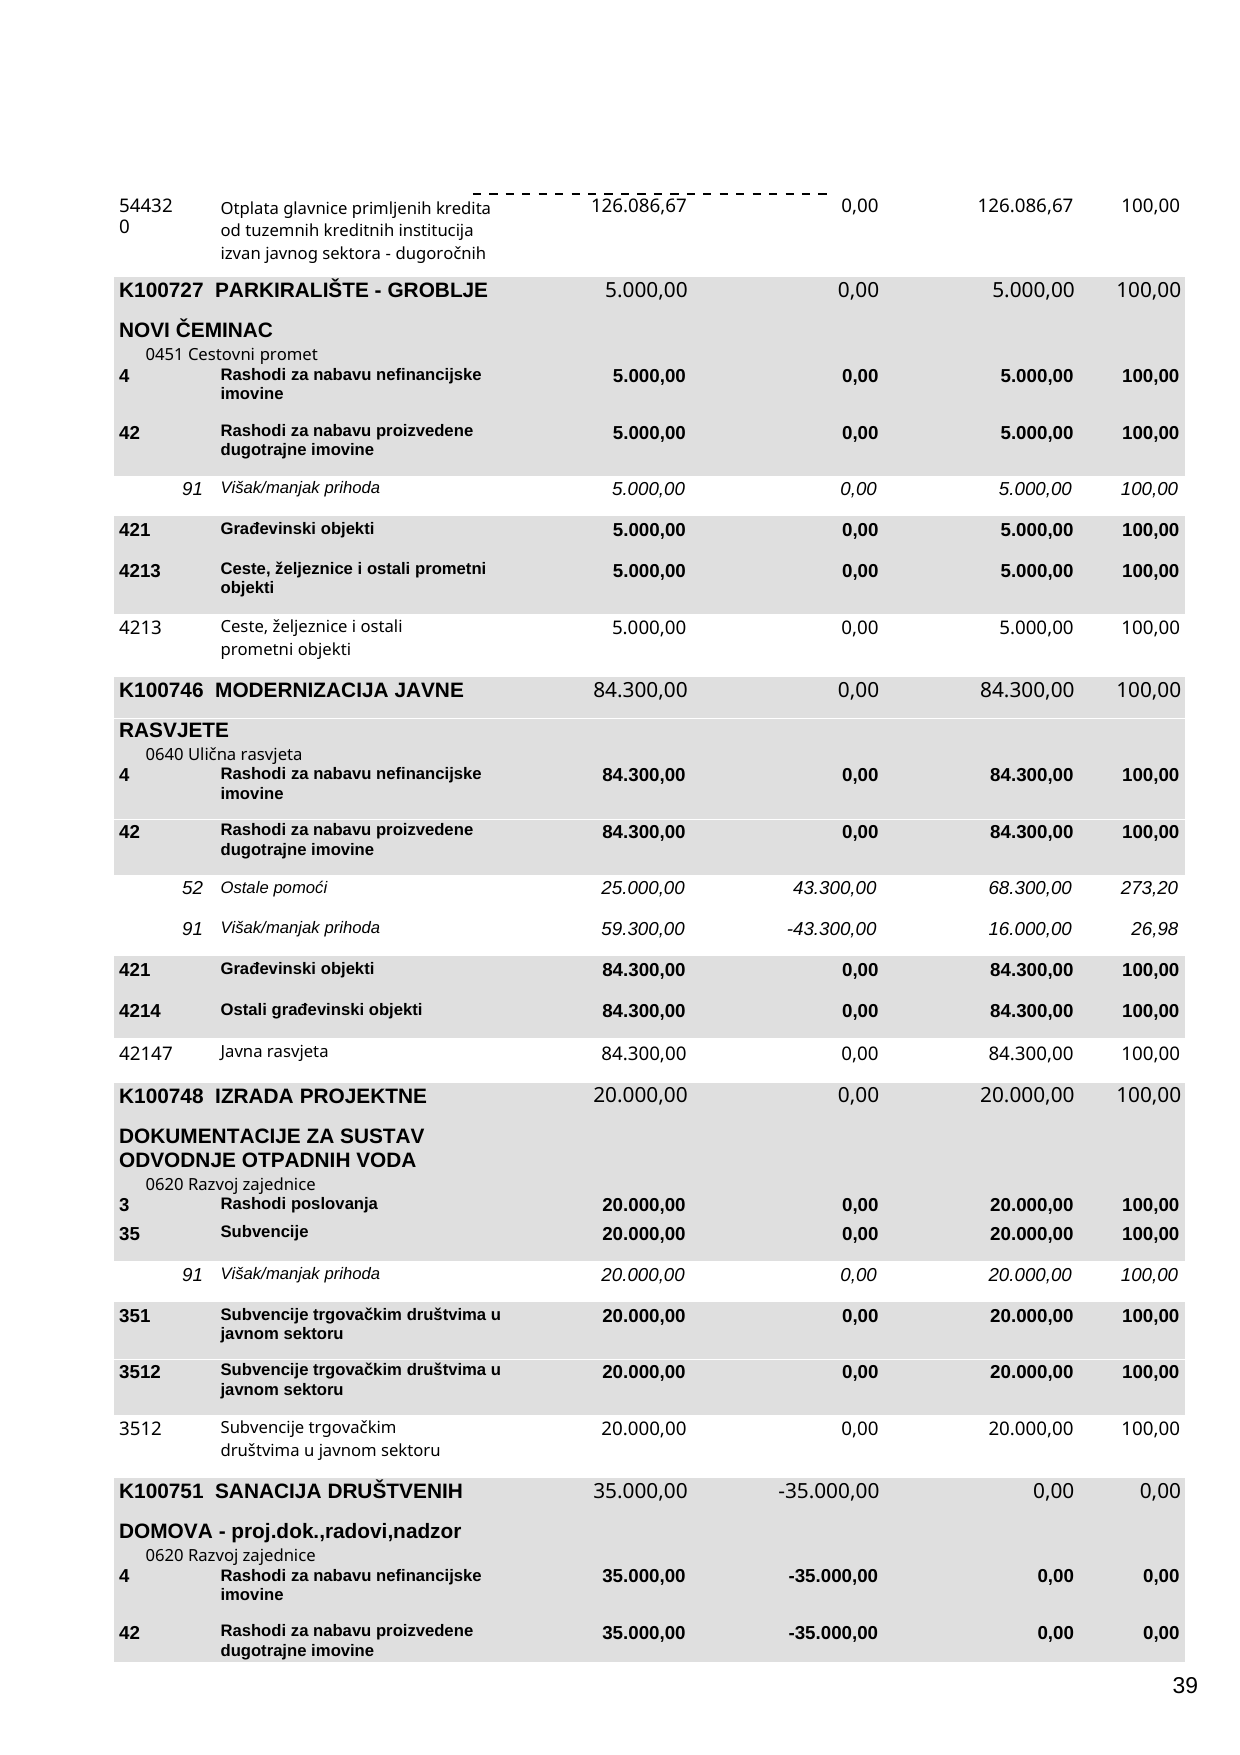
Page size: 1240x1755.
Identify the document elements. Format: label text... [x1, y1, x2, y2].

table_cell 5.000,00 [929, 614, 1096, 677]
table_cell 100,00 [1096, 516, 1185, 557]
table_cell 84.300,00 [546, 956, 733, 997]
table_cell Građevinski objekti [209, 956, 546, 997]
table_cell 0,00 [733, 614, 929, 677]
table_cell 0,00 [733, 1083, 929, 1124]
table_cell 0,00 [733, 956, 929, 997]
table_cell [182, 1360, 209, 1415]
table_cell Ceste, željeznice i ostali prometni objekti [209, 614, 546, 677]
table_cell 84.300,00 [929, 1038, 1096, 1082]
table_header 100,00 [1096, 196, 1185, 277]
table_cell [182, 956, 209, 997]
table_cell 100,00 [1096, 1261, 1185, 1302]
table_cell 42 [114, 420, 182, 476]
table_cell 20.000,00 [546, 1415, 733, 1478]
table_cell 100,00 [1096, 1083, 1185, 1124]
table_cell 100,00 [1096, 1360, 1185, 1415]
table_cell MODERNIZACIJA JAVNE [209, 677, 546, 718]
table_cell 100,00 [1096, 557, 1185, 614]
table_cell 20.000,00 [929, 1219, 1096, 1261]
table_cell 5.000,00 [546, 365, 733, 420]
table_cell [182, 557, 209, 614]
table_cell 20.000,00 [929, 1360, 1096, 1415]
table_cell 351 [114, 1302, 182, 1359]
table_cell [182, 1219, 209, 1261]
table_cell 91 [182, 476, 209, 516]
table_cell [182, 420, 209, 476]
table_cell Višak/manjak prihoda [209, 1261, 546, 1302]
table_header 126.086,67 [546, 196, 733, 277]
table_cell 3512 [114, 1360, 182, 1415]
table_cell Rashodi za nabavu nefinancijske imovine [209, 765, 546, 819]
table_cell 0,00 [733, 277, 929, 319]
table_cell NOVI ČEMINAC 0451 Cestovni promet [114, 319, 546, 365]
table_cell 84.300,00 [929, 820, 1096, 875]
table_cell 16.000,00 [929, 915, 1096, 956]
table_cell 84.300,00 [929, 677, 1096, 718]
table_cell 26,98 [1096, 915, 1185, 956]
table_cell 4214 [114, 997, 182, 1038]
table_cell 0,00 [733, 557, 929, 614]
table_cell 84.300,00 [546, 1038, 733, 1082]
table_cell 0,00 [733, 1360, 929, 1415]
table_cell 0,00 [733, 1415, 929, 1478]
table_cell 20.000,00 [546, 1302, 733, 1359]
table_cell Subvencije [209, 1219, 546, 1261]
table_cell 100,00 [1096, 1038, 1185, 1082]
table_cell 4213 [114, 614, 182, 677]
table_cell RASVJETE 0640 Ulična rasvjeta [114, 719, 1185, 765]
table_cell 100,00 [1096, 1219, 1185, 1261]
table_cell [182, 365, 209, 420]
table_cell 42147 [114, 1038, 182, 1082]
table_cell 0,00 [733, 1038, 929, 1082]
table_cell -35.000,00 [733, 1478, 929, 1520]
table_cell K100746 [114, 677, 209, 718]
table_cell 4 [114, 365, 182, 420]
table_cell 5.000,00 [546, 614, 733, 677]
table_cell [114, 1261, 182, 1302]
table_cell 20.000,00 [546, 1083, 733, 1124]
table_cell Subvencije trgovačkim društvima u javnom sektoru [209, 1415, 546, 1478]
table_cell 100,00 [1096, 1302, 1185, 1359]
table_cell [1096, 319, 1185, 365]
table_cell [182, 765, 209, 819]
table_cell 4213 [114, 557, 182, 614]
table_cell [182, 820, 209, 875]
table_cell 0,00 [733, 1261, 929, 1302]
table_cell 0,00 [929, 1478, 1096, 1520]
table_cell 0,00 [733, 765, 929, 819]
table_cell 20.000,00 [546, 1195, 733, 1219]
table_cell 273,20 [1096, 875, 1185, 915]
table_cell 20.000,00 [546, 1261, 733, 1302]
table_cell 20.000,00 [929, 1195, 1096, 1219]
table_cell -35.000,00 [733, 1621, 929, 1662]
table_cell 5.000,00 [929, 420, 1096, 476]
table_cell [114, 476, 182, 516]
table_cell K100727 PARKIRALIŠTE - GROBLJE [114, 277, 546, 319]
table_cell 59.300,00 [546, 915, 733, 956]
table_cell [733, 319, 929, 365]
table_cell 0,00 [733, 516, 929, 557]
table_cell 20.000,00 [546, 1360, 733, 1415]
table_cell 100,00 [1096, 956, 1185, 997]
table_cell Višak/manjak prihoda [209, 915, 546, 956]
table_cell 84.300,00 [546, 997, 733, 1038]
table_cell IZRADA PROJEKTNE [209, 1083, 546, 1124]
table_cell 35 [114, 1219, 182, 1261]
table_cell Rashodi poslovanja [209, 1195, 546, 1219]
table_cell 35.000,00 [546, 1478, 733, 1520]
table_cell 5.000,00 [546, 557, 733, 614]
table_cell Rashodi za nabavu proizvedene dugotrajne imovine [209, 420, 546, 476]
table_cell SANACIJA DRUŠTVENIH [209, 1478, 546, 1520]
table_cell 3 [114, 1195, 182, 1219]
table_cell 20.000,00 [929, 1415, 1096, 1478]
table_cell [182, 516, 209, 557]
table_cell [182, 1415, 209, 1478]
table_cell 0,00 [733, 1219, 929, 1261]
table_cell DOMOVA - proj.dok.,radovi,nadzor 0620 Razvoj zajednice [114, 1520, 1185, 1566]
table_cell Rashodi za nabavu nefinancijske imovine [209, 1566, 546, 1621]
table_cell Rashodi za nabavu nefinancijske imovine [209, 365, 546, 420]
table_cell 100,00 [1096, 820, 1185, 875]
table_cell 5.000,00 [546, 420, 733, 476]
table_cell 5.000,00 [929, 277, 1096, 319]
table_cell [114, 915, 182, 956]
table_cell 5.000,00 [929, 557, 1096, 614]
table_cell 4 [114, 765, 182, 819]
table_cell 43.300,00 [733, 875, 929, 915]
table_cell -35.000,00 [733, 1566, 929, 1621]
table_cell 100,00 [1096, 614, 1185, 677]
table_cell 421 [114, 956, 182, 997]
table_cell 0,00 [1096, 1621, 1185, 1662]
table_cell 100,00 [1096, 677, 1185, 718]
table_cell K100748 [114, 1083, 209, 1124]
table_cell K100751 [114, 1478, 209, 1520]
table_cell Ostale pomoći [209, 875, 546, 915]
table_header 126.086,67 [929, 196, 1096, 277]
table_cell [182, 1195, 209, 1219]
table_cell [929, 319, 1096, 365]
table_cell Subvencije trgovačkim društvima u javnom sektoru [209, 1302, 546, 1359]
table_cell [182, 614, 209, 677]
table_cell 84.300,00 [546, 820, 733, 875]
table_cell 84.300,00 [929, 956, 1096, 997]
table_cell 68.300,00 [929, 875, 1096, 915]
table_cell 5.000,00 [929, 516, 1096, 557]
table_cell 84.300,00 [929, 765, 1096, 819]
table_cell 5.000,00 [546, 476, 733, 516]
table_cell 0,00 [929, 1566, 1096, 1621]
table_cell 100,00 [1096, 1195, 1185, 1219]
table_cell 25.000,00 [546, 875, 733, 915]
table_cell [182, 1038, 209, 1082]
table_cell [114, 875, 182, 915]
table_cell 35.000,00 [546, 1566, 733, 1621]
table_cell Subvencije trgovačkim društvima u javnom sektoru [209, 1360, 546, 1415]
table_cell 421 [114, 516, 182, 557]
table_cell 0,00 [1096, 1478, 1185, 1520]
table_cell 42 [114, 820, 182, 875]
table_cell 0,00 [733, 1195, 929, 1219]
table_cell [182, 1302, 209, 1359]
table_cell 0,00 [733, 1302, 929, 1359]
table_cell 0,00 [733, 997, 929, 1038]
table_cell [546, 319, 733, 365]
table_cell 5.000,00 [546, 516, 733, 557]
table_cell 4 [114, 1566, 182, 1621]
table_cell 5.000,00 [546, 277, 733, 319]
table_cell 0,00 [733, 820, 929, 875]
table_cell 20.000,00 [929, 1302, 1096, 1359]
table_header 0,00 [733, 196, 929, 277]
table_cell 35.000,00 [546, 1621, 733, 1662]
table_cell 100,00 [1096, 365, 1185, 420]
table_cell 0,00 [733, 476, 929, 516]
table_cell 100,00 [1096, 476, 1185, 516]
table_cell 100,00 [1096, 765, 1185, 819]
table_cell 0,00 [929, 1621, 1096, 1662]
table_cell -43.300,00 [733, 915, 929, 956]
table_cell 42 [114, 1621, 182, 1662]
table_cell 20.000,00 [929, 1083, 1096, 1124]
table_cell 20.000,00 [929, 1261, 1096, 1302]
table_cell [182, 1621, 209, 1662]
table_cell Ceste, željeznice i ostali prometni objekti [209, 557, 546, 614]
table_cell [182, 997, 209, 1038]
table_cell [182, 1566, 209, 1621]
table_cell 20.000,00 [546, 1219, 733, 1261]
table_cell DOKUMENTACIJE ZA SUSTAV ODVODNJE OTPADNIH VODA 0620 Razvoj zajednice [114, 1124, 1185, 1195]
table_cell 5.000,00 [929, 365, 1096, 420]
table_cell 0,00 [733, 677, 929, 718]
table_cell 0,00 [1096, 1566, 1185, 1621]
table_cell 52 [182, 875, 209, 915]
table_cell 100,00 [1096, 277, 1185, 319]
table_cell Rashodi za nabavu proizvedene dugotrajne imovine [209, 820, 546, 875]
table_cell 91 [182, 1261, 209, 1302]
table_header 544320 [114, 196, 182, 277]
table_cell Javna rasvjeta [209, 1038, 546, 1082]
table_cell 84.300,00 [546, 677, 733, 718]
table_cell 100,00 [1096, 420, 1185, 476]
table_cell Građevinski objekti [209, 516, 546, 557]
table_cell 84.300,00 [546, 765, 733, 819]
table_cell 0,00 [733, 365, 929, 420]
table_cell Višak/manjak prihoda [209, 476, 546, 516]
table_cell 84.300,00 [929, 997, 1096, 1038]
table_cell 91 [182, 915, 209, 956]
table_cell 0,00 [733, 420, 929, 476]
table_header Otplata glavnice primljenih kredita od tuzemnih kreditnih institucija izvan javnog sektora - dugoročnih [182, 196, 546, 277]
table_cell Ostali građevinski objekti [209, 997, 546, 1038]
table_cell 3512 [114, 1415, 182, 1478]
table_cell Rashodi za nabavu proizvedene dugotrajne imovine [209, 1621, 546, 1662]
table_cell 100,00 [1096, 997, 1185, 1038]
table_cell 100,00 [1096, 1415, 1185, 1478]
table_cell 5.000,00 [929, 476, 1096, 516]
